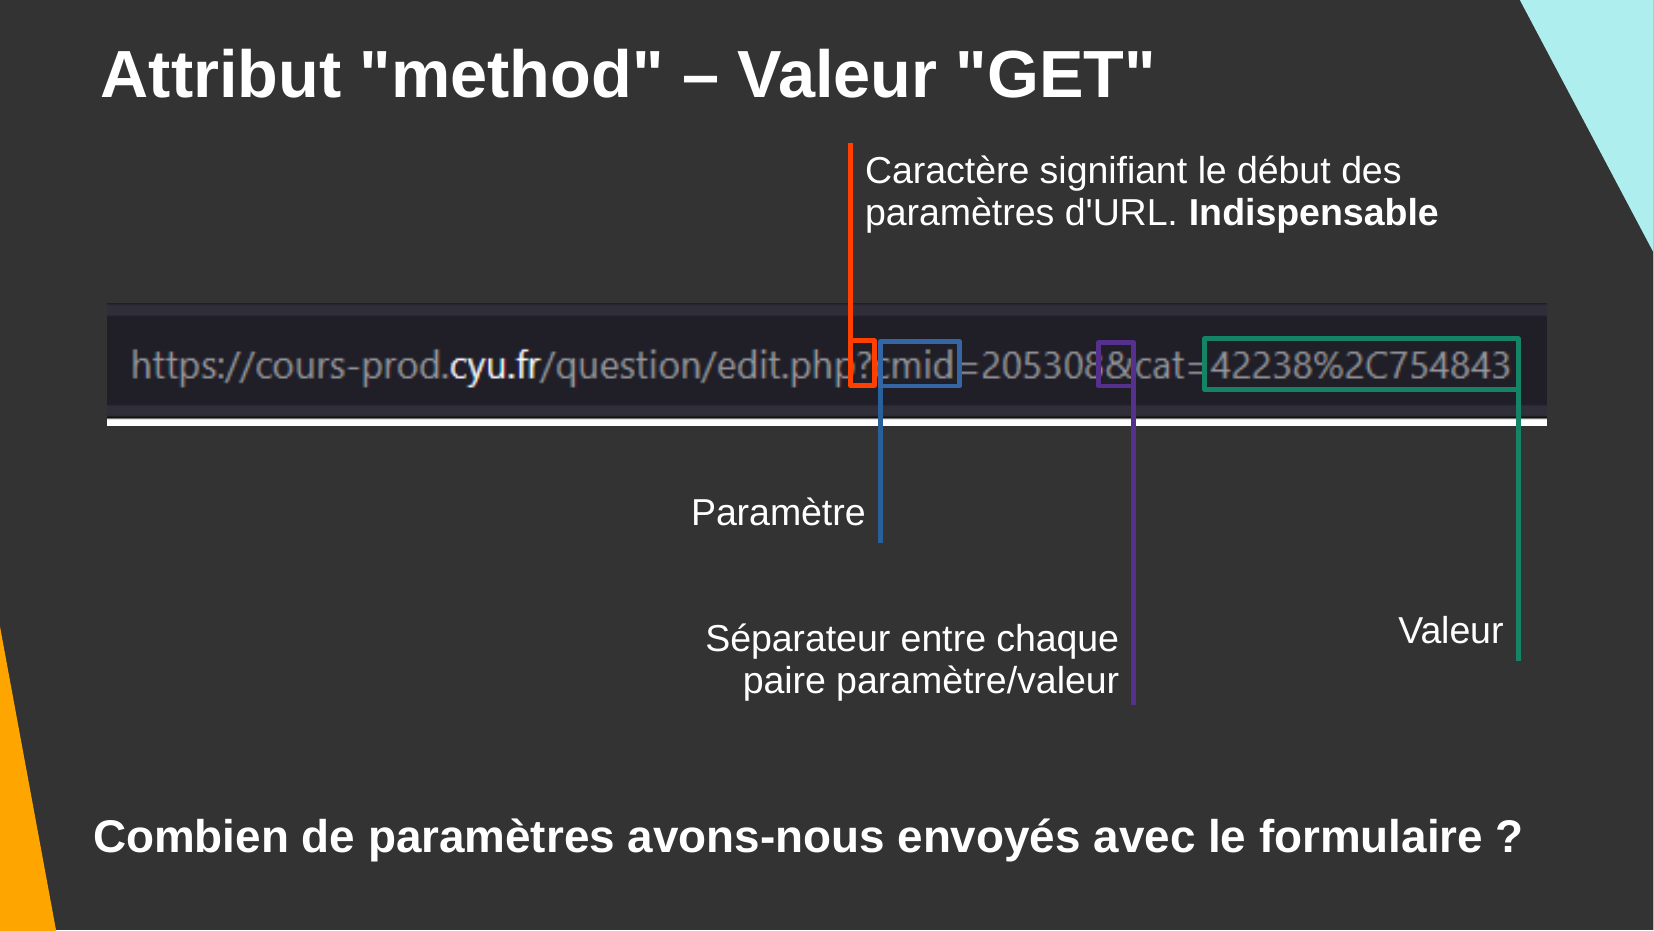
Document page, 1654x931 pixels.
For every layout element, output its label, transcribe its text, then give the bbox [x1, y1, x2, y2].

text_box Caractère signifiant le début des paramètres d'URL. Indispensable [850, 141, 1465, 241]
picture [853, 343, 872, 383]
text_box Paramètre [637, 484, 881, 544]
picture [107, 303, 1547, 426]
picture [1101, 345, 1131, 384]
text_box Séparateur entre chaque paire paramètre/valeur [625, 610, 1134, 710]
picture [1207, 341, 1516, 387]
text_box Valeur [1275, 602, 1519, 662]
picture [883, 344, 957, 384]
text_box [0, 626, 57, 931]
text_box Combien de paramètres avons-nous envoyés avec le formulaire ? [23, 803, 1595, 909]
title Attribut "method" – Valeur "GET" [82, 37, 1571, 114]
text_box [1519, 0, 1654, 254]
